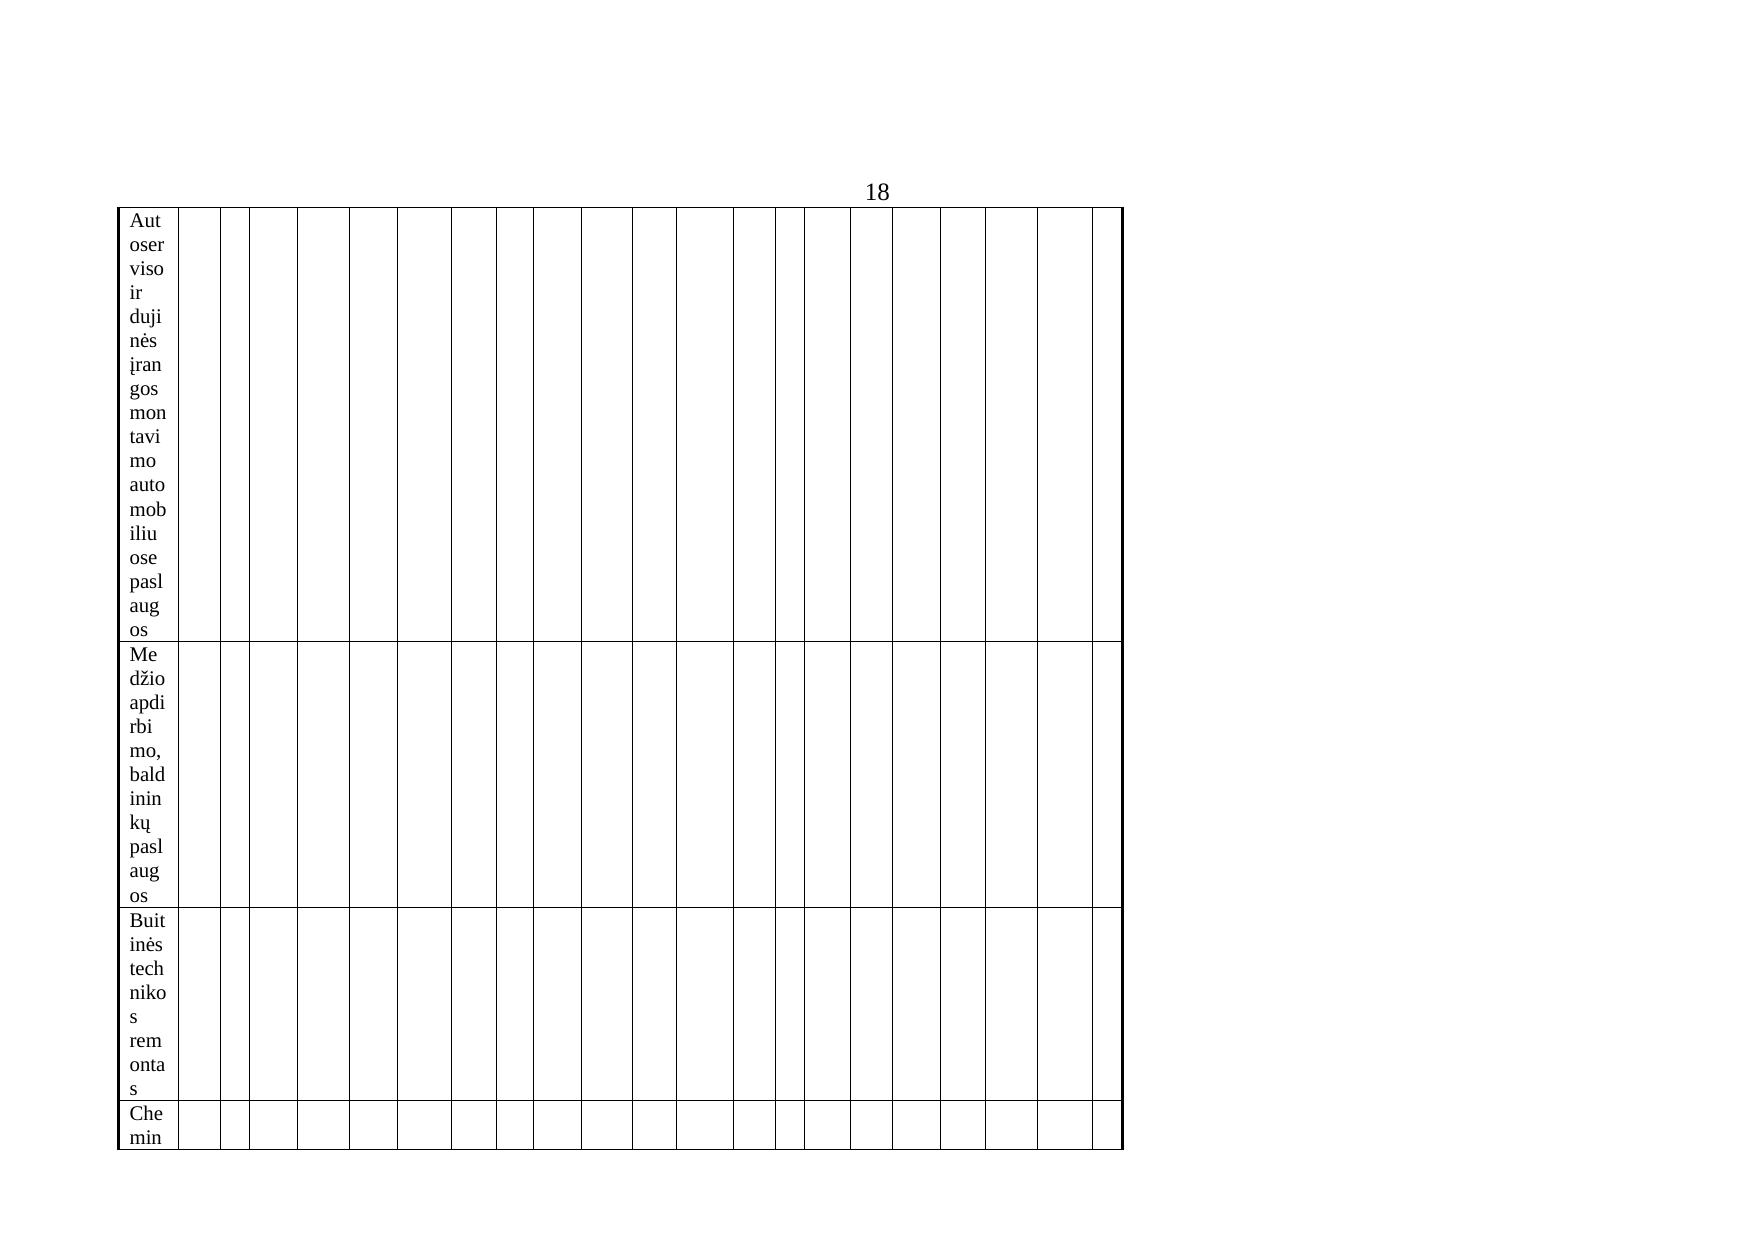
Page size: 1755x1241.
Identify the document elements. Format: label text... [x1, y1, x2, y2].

table_cell [1093, 208, 1121, 641]
table_cell [677, 1101, 733, 1149]
table_cell [221, 1101, 249, 1149]
table_cell [179, 908, 220, 1100]
table_cell [350, 642, 397, 907]
table_cell [179, 208, 220, 641]
table_cell [893, 642, 940, 907]
table_cell [633, 208, 676, 641]
table_cell Chemin [120, 1101, 178, 1149]
table_cell [1038, 908, 1092, 1100]
table_cell [776, 1101, 804, 1149]
table_cell [941, 1101, 985, 1149]
table_cell Medžio apdirbimo, baldininkų paslaugos [120, 642, 178, 907]
table_cell [452, 1101, 496, 1149]
table_cell [851, 208, 892, 641]
table_cell [734, 1101, 775, 1149]
table_cell [250, 908, 297, 1100]
table_cell [398, 642, 451, 907]
table_cell [534, 642, 581, 907]
table_cell [179, 1101, 220, 1149]
table_cell [851, 1101, 892, 1149]
table_cell [350, 908, 397, 1100]
table_cell [1038, 208, 1092, 641]
table_cell [250, 642, 297, 907]
table_cell [350, 208, 397, 641]
table_cell [250, 1101, 297, 1149]
table_cell [582, 642, 632, 907]
table_cell [893, 908, 940, 1100]
table_cell [1093, 1101, 1121, 1149]
table_cell [1038, 642, 1092, 907]
table_cell [986, 1101, 1037, 1149]
table_cell [534, 908, 581, 1100]
table_cell [452, 208, 496, 641]
table_cell [633, 908, 676, 1100]
table_cell [350, 1101, 397, 1149]
table_cell [941, 642, 985, 907]
table_cell [497, 908, 533, 1100]
table_cell [677, 908, 733, 1100]
table_cell [805, 642, 850, 907]
table_cell [851, 642, 892, 907]
table_cell [677, 642, 733, 907]
table_cell [776, 208, 804, 641]
table_cell [497, 642, 533, 907]
table_cell [805, 208, 850, 641]
table_cell [221, 908, 249, 1100]
table_cell [633, 1101, 676, 1149]
table_cell [893, 1101, 940, 1149]
table_cell [582, 1101, 632, 1149]
table_cell [986, 908, 1037, 1100]
table_cell [534, 208, 581, 641]
table_cell [677, 208, 733, 641]
table_cell [497, 208, 533, 641]
table_cell [734, 908, 775, 1100]
table_cell [941, 908, 985, 1100]
table_cell [298, 642, 349, 907]
table_cell [1093, 642, 1121, 907]
table_cell [398, 908, 451, 1100]
table_cell [298, 908, 349, 1100]
table_cell [851, 908, 892, 1100]
table_cell [221, 642, 249, 907]
table_cell [734, 642, 775, 907]
table_cell [497, 1101, 533, 1149]
table_cell [893, 208, 940, 641]
table_cell [298, 208, 349, 641]
table_cell [1093, 908, 1121, 1100]
table_cell [776, 908, 804, 1100]
table_cell [534, 1101, 581, 1149]
table_cell [398, 1101, 451, 1149]
table_cell [776, 642, 804, 907]
table_cell [452, 908, 496, 1100]
table_cell [221, 208, 249, 641]
table_cell [734, 208, 775, 641]
table_cell [179, 642, 220, 907]
table_cell [582, 908, 632, 1100]
table_cell [250, 208, 297, 641]
table_cell [398, 208, 451, 641]
table_cell [452, 642, 496, 907]
table_cell [986, 642, 1037, 907]
table_cell [633, 642, 676, 907]
table_cell [582, 208, 632, 641]
table_cell [941, 208, 985, 641]
table_cell [805, 1101, 850, 1149]
table_cell Autoserviso ir dujinės įrangos montavimo automobiliuose paslaugos [120, 208, 178, 641]
table_cell [805, 908, 850, 1100]
table_cell [1038, 1101, 1092, 1149]
table_cell [298, 1101, 349, 1149]
table_cell Buitinės technikos remontas [120, 908, 178, 1100]
table_cell [986, 208, 1037, 641]
